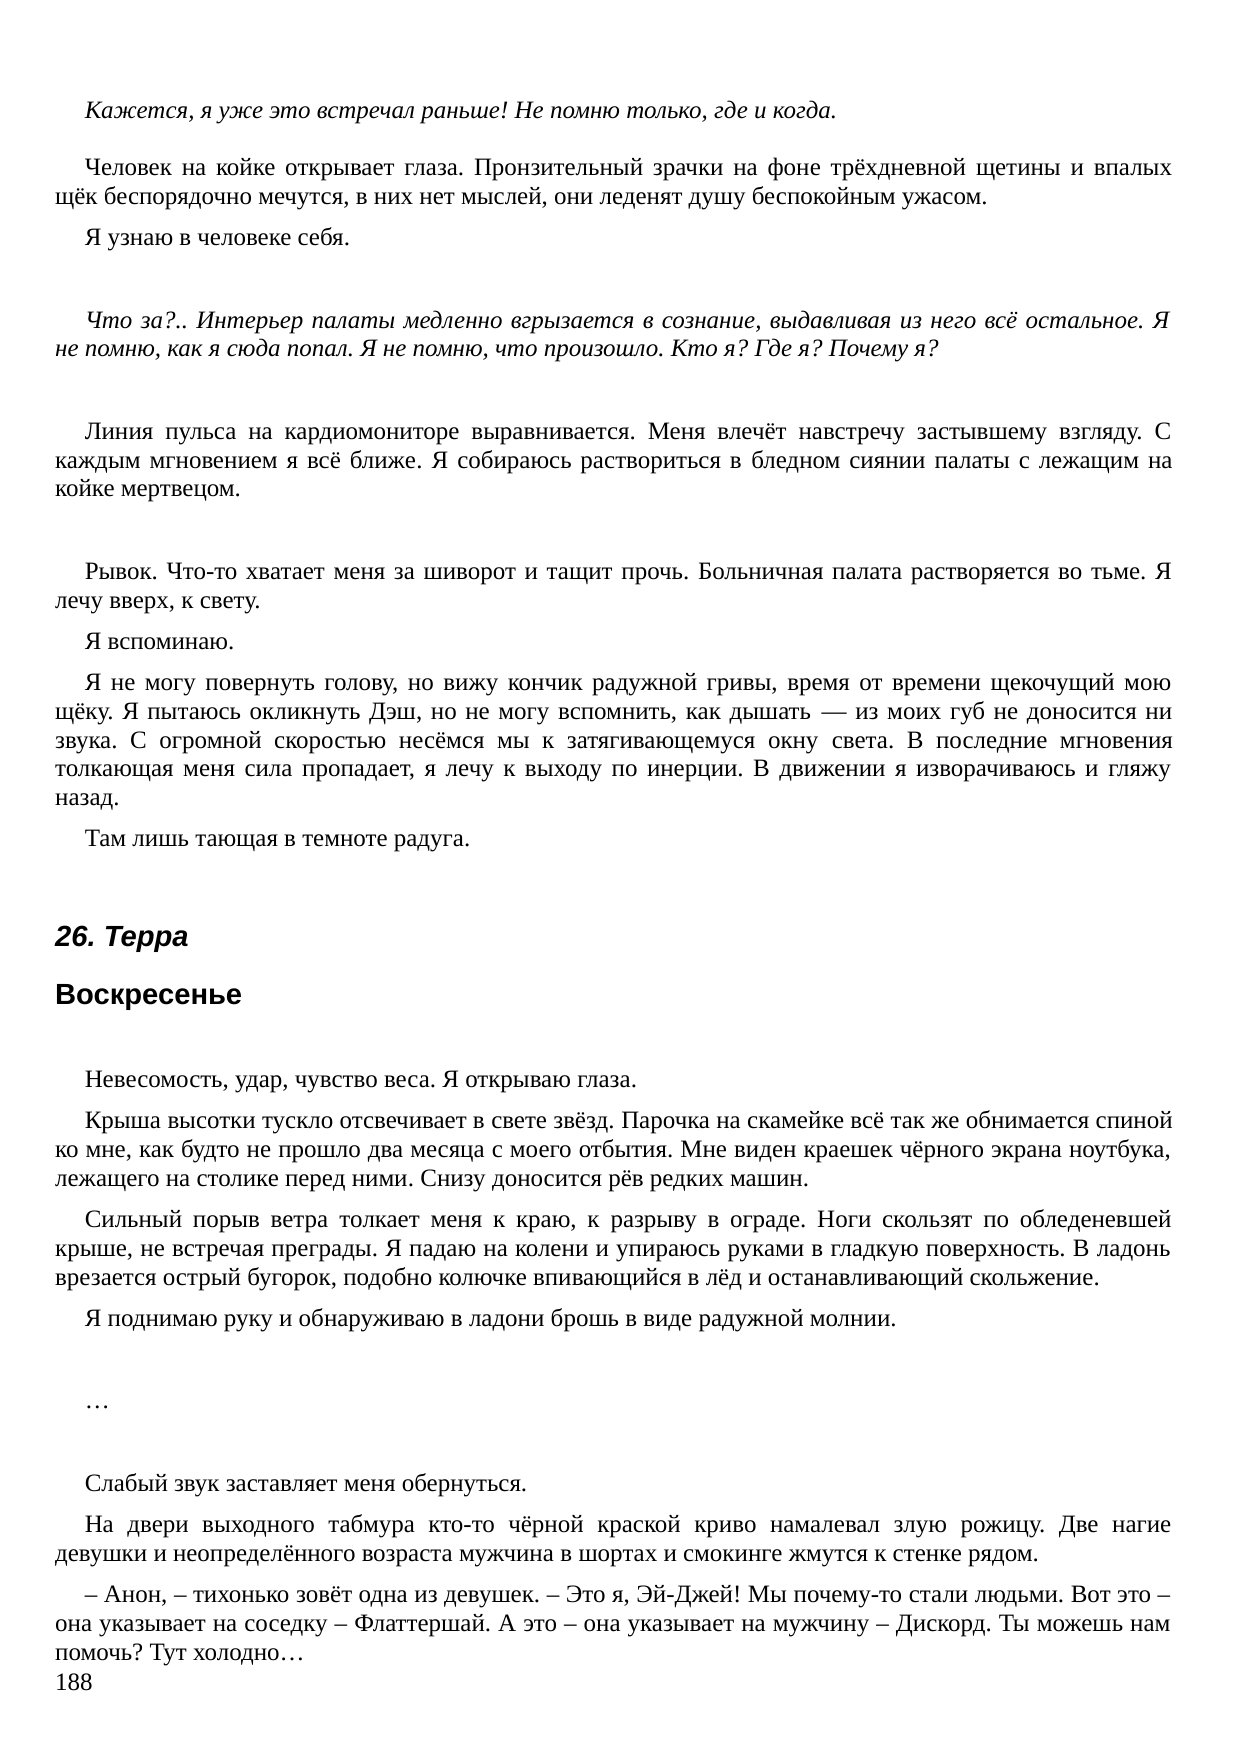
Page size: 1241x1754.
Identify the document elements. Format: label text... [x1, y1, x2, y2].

text На двери выходного табмура кто-то чёрной краской криво намалевал злую рожицу. Две нагие девушки и неопределённого возраста мужчина в шортах и смокинге жмутся к стенке рядом. [55, 1509, 1173, 1567]
text Я поднимаю руку и обнаруживаю в ладони брошь в виде радужной молнии. [55, 1303, 1173, 1332]
subtitle Воскресенье [55, 977, 1173, 1011]
text Невесомость, удар, чувство веса. Я открываю глаза. [55, 1064, 1173, 1093]
text Рывок. Что-то хватает меня за шиворот и тащит прочь. Больничная палата растворяется во тьме. Я лечу вверх, к свету. [55, 556, 1173, 613]
text Человек на койке открывает глаза. Пронзительный зрачки на фоне трёхдневной щетины и впалых щёк беспорядочно мечутся, в них нет мыслей, они леденят душу беспокойным ужасом. [55, 152, 1173, 210]
text Что за?.. Интерьер палаты медленно вгрызается в сознание, выдавливая из него всё остальное. Я не помню, как я сюда попал. Я не помню, что произошло. Кто я? Где я? Почему я? [55, 305, 1173, 362]
text Слабый звук заставляет меня обернуться. [55, 1468, 1173, 1497]
text Я узнаю в человеке себя. [55, 222, 1173, 251]
text Сильный порыв ветра толкает меня к краю, к разрыву в ограде. Ноги скользят по обледеневшей крыше, не встречая преграды. Я падаю на колени и упираюсь руками в гладкую поверхность. В ладонь врезается острый бугорок, подобно колючке впивающийся в лёд и останавливающий скольжение. [55, 1204, 1173, 1291]
text Кажется, я уже это встречал раньше! Не помню только, где и когда. [55, 95, 1173, 123]
text Я не могу повернуть голову, но вижу кончик радужной гривы, время от времени щекочущий мою щёку. Я пытаюсь окликнуть Дэш, но не могу вспомнить, как дышать — из моих губ не доносится ни звука. С огромной скоростью несёмся мы к затягивающемуся окну света. В последние мгновения толкающая меня сила пропадает, я лечу к выходу по инерции. В движении я изворачиваюсь и гляжу назад. [55, 667, 1173, 811]
subtitle 26. Терра [55, 918, 1173, 952]
text Там лишь тающая в темноте радуга. [55, 823, 1173, 852]
text Линия пульса на кардиомониторе выравнивается. Меня влечёт навстречу застывшему взгляду. С каждым мгновением я всё ближе. Я собираюсь раствориться в бледном сиянии палаты с лежащим на койке мертвецом. [55, 416, 1173, 502]
text … [55, 1386, 1173, 1414]
text – Анон, – тихонько зовёт одна из девушек. – Это я, Эй-Джей! Мы почему-то стали людьми. Вот это – она указывает на соседку – Флаттершай. А это – она указывает на мужчину – Дискорд. Ты можешь нам помочь? Тут холодно… [55, 1579, 1173, 1666]
text Я вспоминаю. [55, 626, 1173, 655]
text Крыша высотки тускло отсвечивает в свете звёзд. Парочка на скамейке всё так же обнимается спиной ко мне, как будто не прошло два месяца с моего отбытия. Мне виден краешек чёрного экрана ноутбука, лежащего на столике перед ними. Снизу доносится рёв редких машин. [55, 1106, 1173, 1192]
